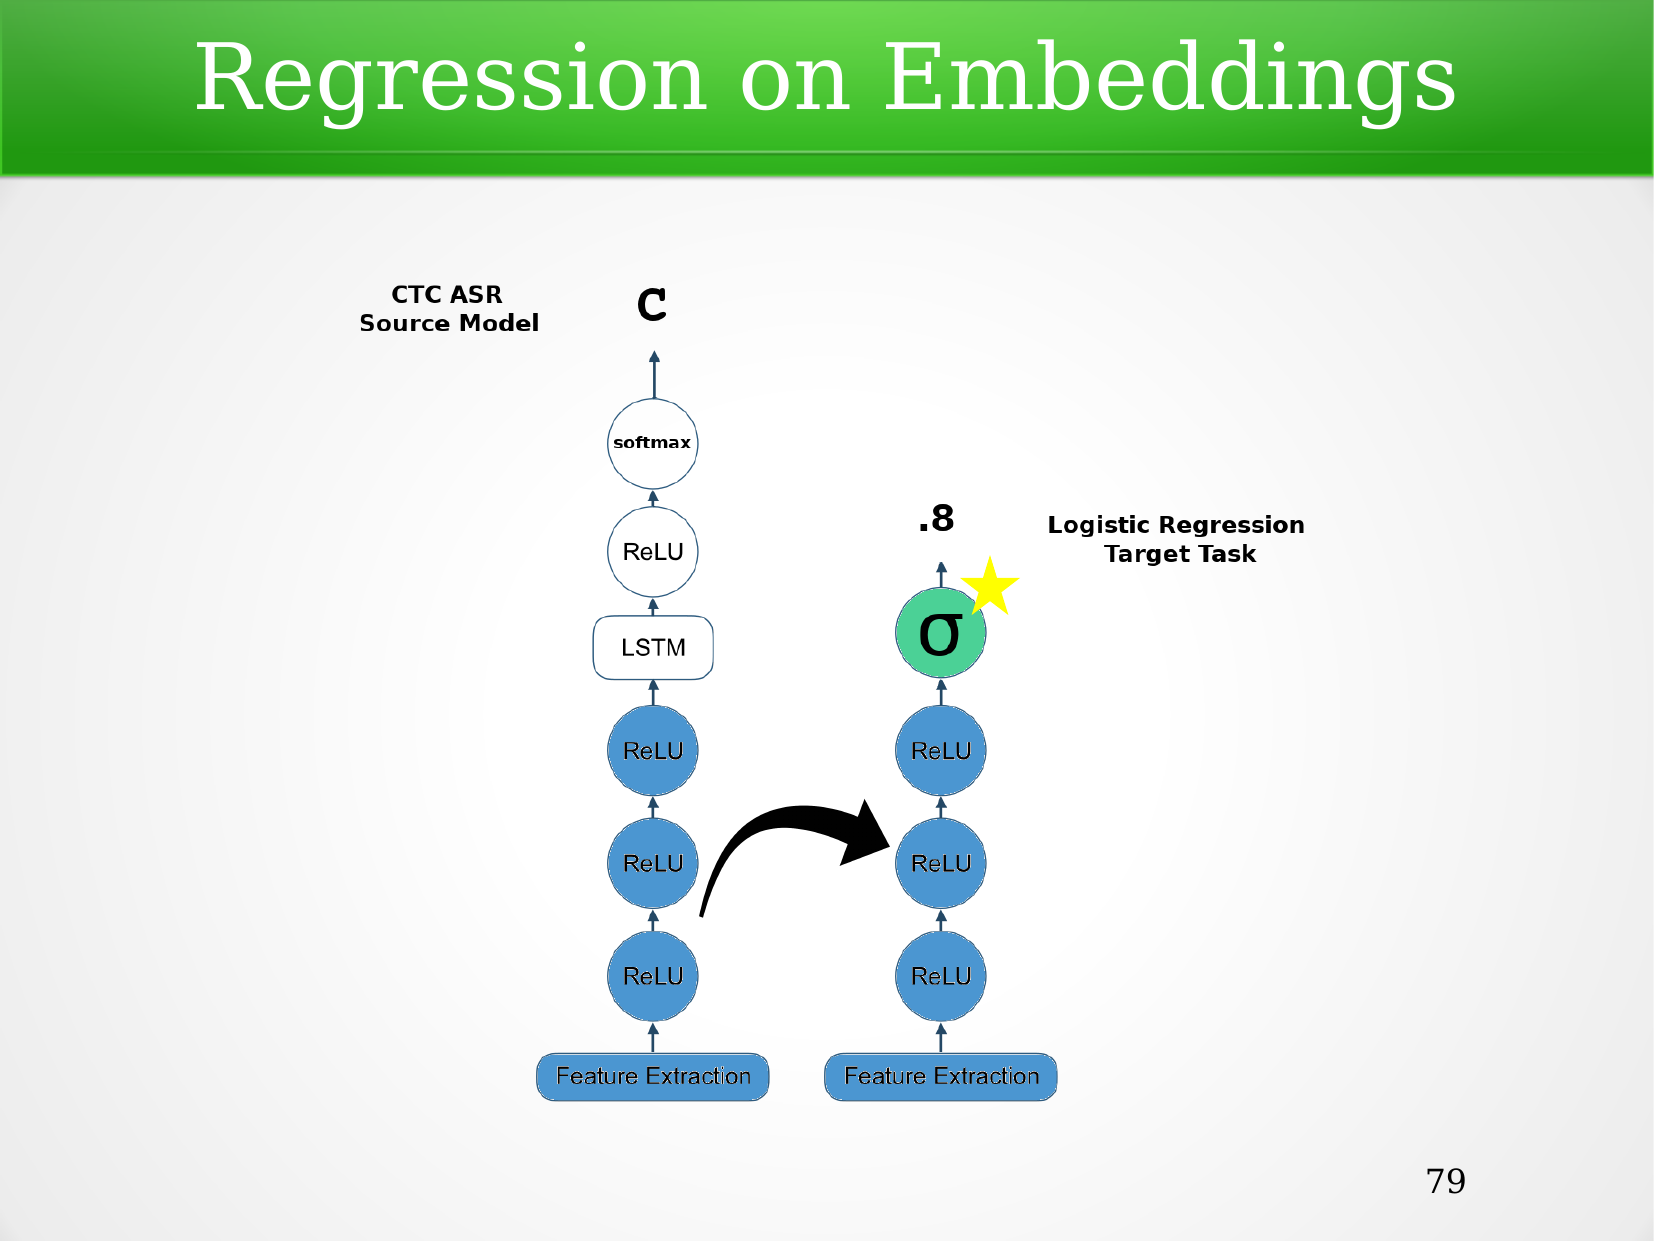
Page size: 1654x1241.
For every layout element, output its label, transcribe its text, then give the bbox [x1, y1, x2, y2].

text_box [960, 555, 1021, 616]
title Regression on Embeddings [82, 11, 1571, 154]
picture [0, 0, 1654, 1241]
